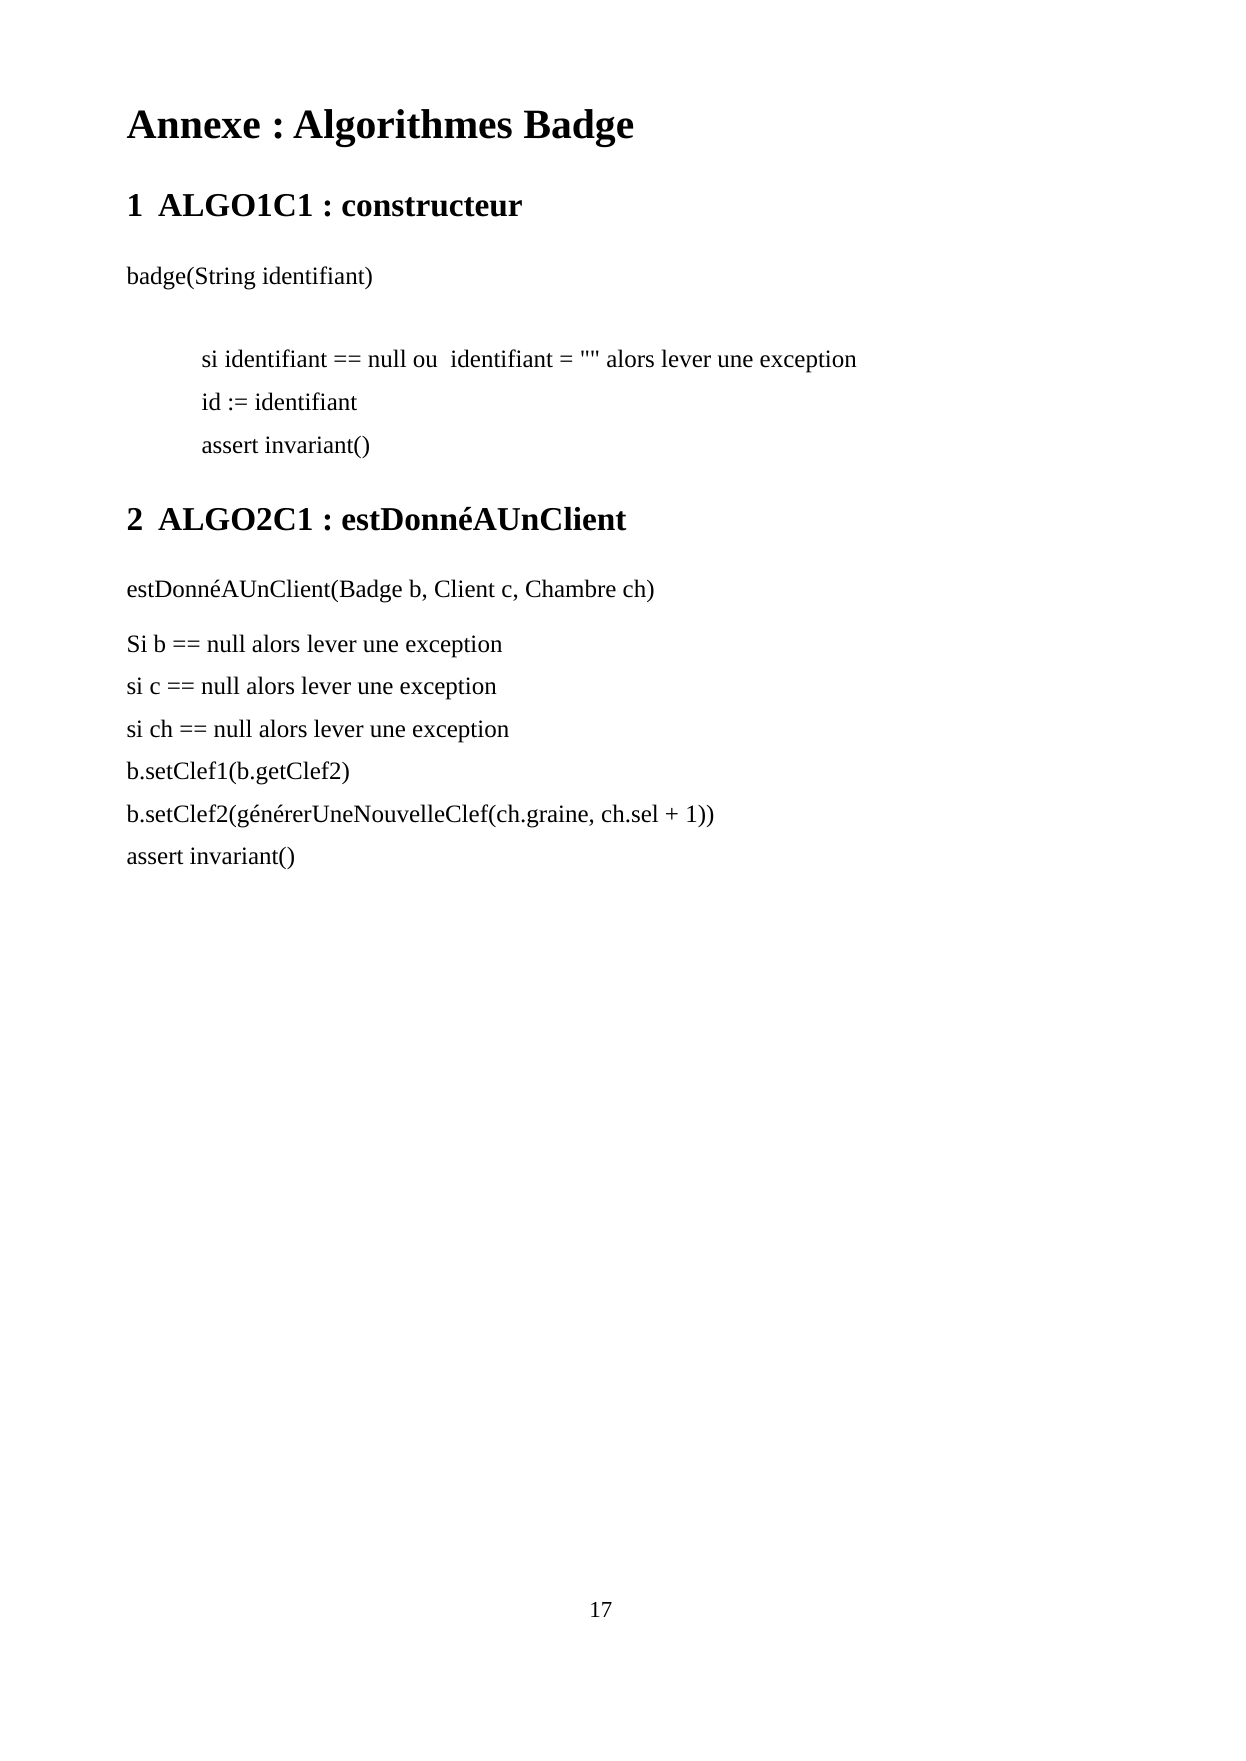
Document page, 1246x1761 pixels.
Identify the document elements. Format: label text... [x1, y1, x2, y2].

text id := identifiant [201, 387, 1075, 416]
subtitle Annexe : Algorithmes Badge [126, 100, 1075, 148]
subtitle si ch == null alors lever une exception [126, 714, 1075, 743]
text si identifiant == null ou identifiant = "" alors lever une exception [201, 344, 1075, 372]
subtitle 1 ALGO1C1 : constructeur [126, 185, 1075, 224]
subtitle badge(String identifiant) [126, 261, 1075, 290]
subtitle assert invariant() [126, 841, 1075, 870]
subtitle b.setClef2(générerUneNouvelleClef(ch.graine, ch.sel + 1)) [126, 799, 1075, 828]
subtitle si c == null alors lever une exception [126, 671, 1075, 700]
text assert invariant() [201, 430, 1075, 459]
subtitle estDonnéAUnClient(Badge b, Client c, Chambre ch) [126, 574, 1075, 603]
subtitle Si b == null alors lever une exception [126, 629, 1075, 658]
subtitle 2 ALGO2C1 : estDonnéAUnClient [126, 499, 1075, 537]
subtitle b.setClef1(b.getClef2) [126, 756, 1075, 785]
